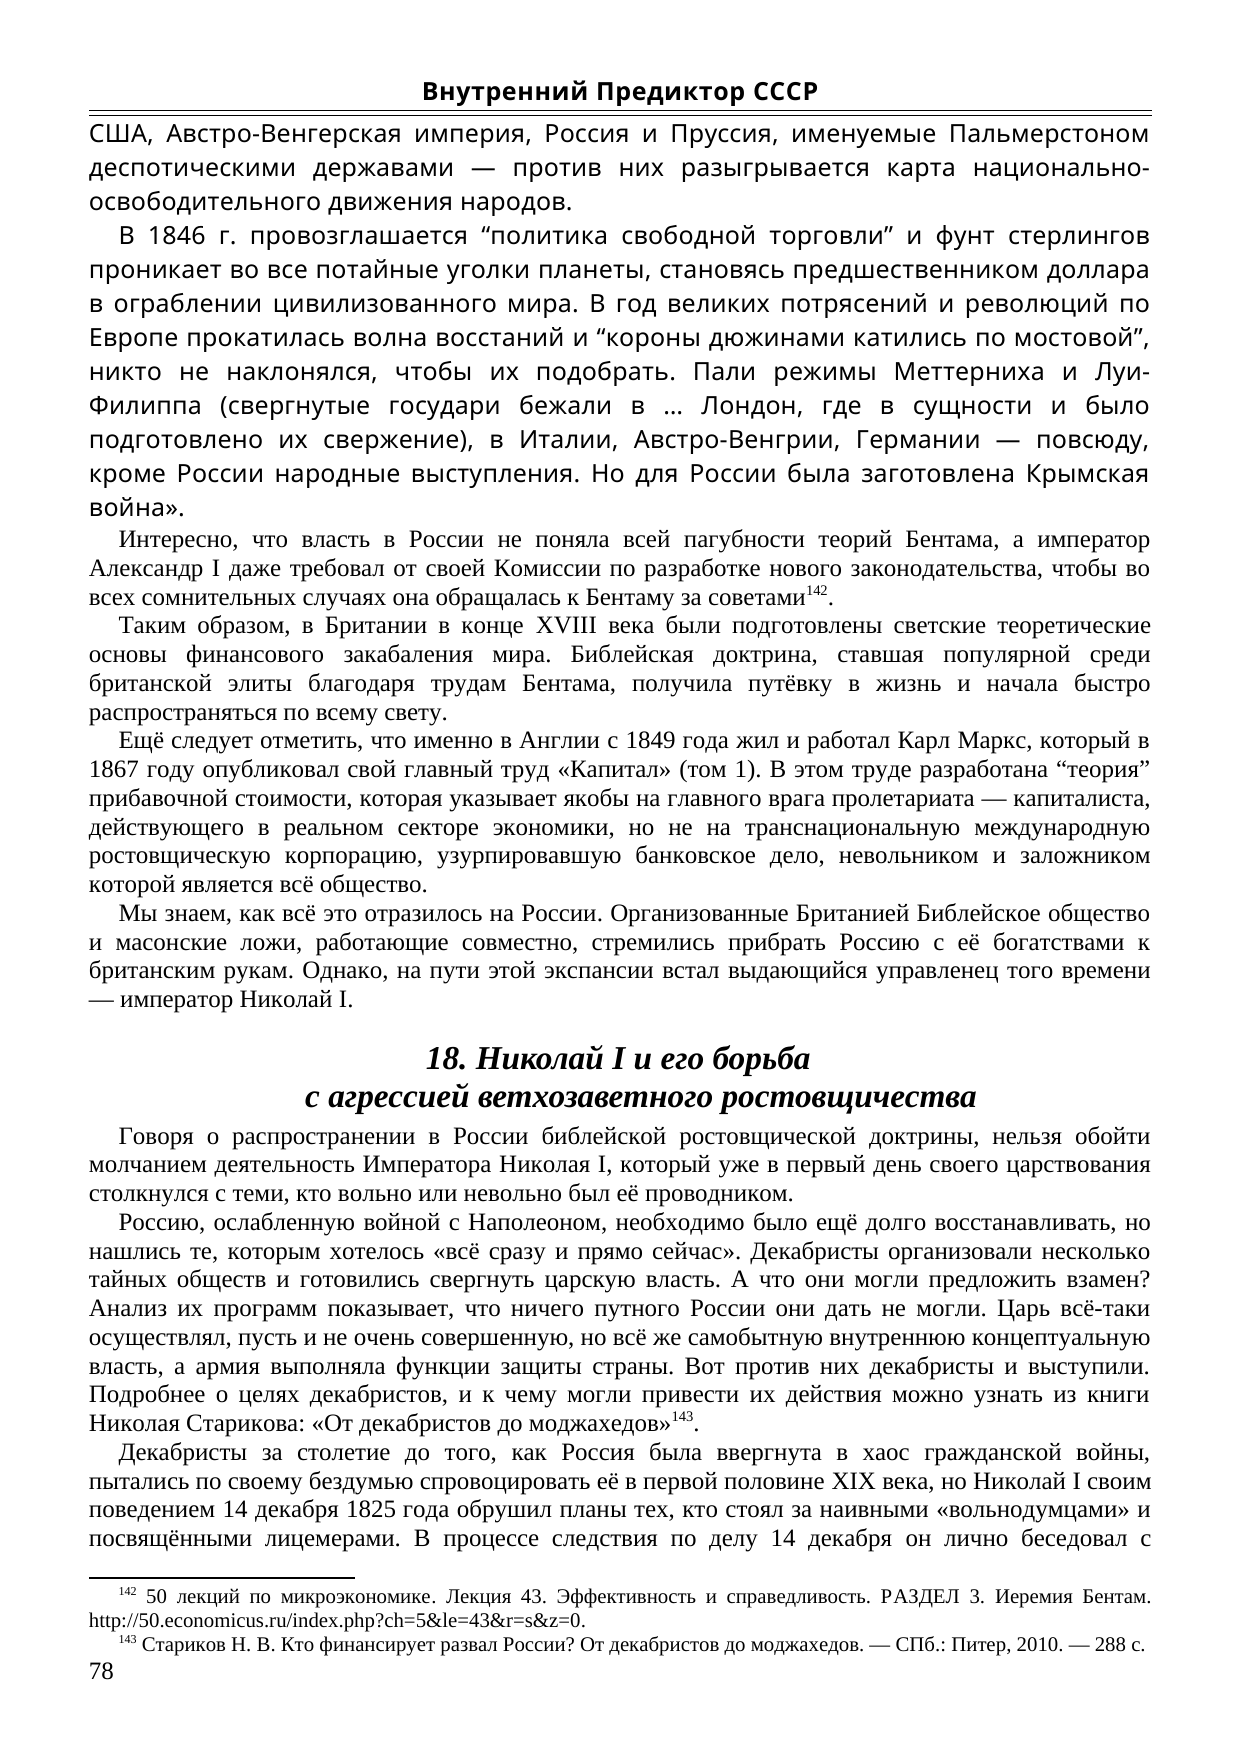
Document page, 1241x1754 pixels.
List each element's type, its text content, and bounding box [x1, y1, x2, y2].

subtitle 18. Николай I и его борьба с агрессией ветхозаветного ростовщичества [89, 1038, 1152, 1114]
text Россию, ослабленную войной с Наполеоном, необходимо было ещё долго восстанавливать, но нашлись те, которым хотелось «всё сразу и прямо сейчас». Декабристы организовали несколько тайных обществ и готовились свергнуть царскую власть. А что они могли предложить взамен? Анализ их программ показывает, что ничего путного России они дать не могли. Царь всё-таки осуществлял, пусть и не очень совершенную, но всё же самобытную внутреннюю концептуальную власть, а армия выполняла функции защиты страны. Вот против них декабристы и выступили. Подробнее о целях декабристов, и к чему могли привести их действия можно узнать из книги Николая Старикова: «От декабристов до моджахедов». [89, 1207, 1152, 1437]
text Таким образом, в Британии в конце XVIII века были подготовлены светские теоретические основы финансового закабаления мира. Библейская доктрина, ставшая популярной среди британской элиты благодаря трудам Бентама, получила путёвку в жизнь и начала быстро распространяться по всему свету. [89, 610, 1152, 725]
text США, Австро-Венгерская империя, Россия и Пруссия, именуемые Пальмерстоном деспотическими державами — против них разыгрывается карта национально-освободительного движения народов. [89, 116, 1152, 218]
text Стариков Н. В. Кто финансирует развал России? От декабристов до моджахедов. — СПб.: Питер, 2010. — 288 с. [89, 1632, 1152, 1656]
text Интересно, что власть в России не поняла всей пагубности теорий Бентама, а император Александр I даже требовал от своей Комиссии по разработке нового законодательства, чтобы во всех сомнительных случаях она обращалась к Бентаму за советами. [89, 524, 1152, 610]
text Говоря о распространении в России библейской ростовщической доктрины, нельзя обойти молчанием деятельность Императора Николая I, который уже в первый день своего царствования столкнулся с теми, кто вольно или невольно был её проводником. [89, 1121, 1152, 1207]
text 50 лекций по микроэкономике. Лекция 43. Эффективность и справедливость. РАЗДЕЛ 3. Иеремия Бентам. http://50.economicus.ru/index.php?ch=5&le=43&r=s&z=0. [89, 1584, 1152, 1632]
text В 1846 г. провозглашается “политика свободной торговли” и фунт стерлингов проникает во все потайные уголки планеты, становясь предшественником доллара в ограблении цивилизованного мира. В год великих потрясений и революций по Европе прокатилась волна восстаний и “короны дюжинами катились по мостовой”, никто не наклонялся, чтобы их подобрать. Пали режимы Меттерниха и Луи-Филиппа (свергнутые государи бежали в … Лондон, где в сущности и было подготовлено их свержение), в Италии, Австро-Венгрии, Германии — повсюду, кроме России народные выступления. Но для России была заготовлена Крымская война». [89, 218, 1152, 524]
text Ещё следует отметить, что именно в Англии с 1849 года жил и работал Карл Маркс, который в 1867 году опубликовал свой главный труд «Капитал» (том 1). В этом труде разработана “теория” прибавочной стоимости, которая указывает якобы на главного врага пролетариата — капиталиста, действующего в реальном секторе экономики, но не на транснациональную международную ростовщическую корпорацию, узурпировавшую банковское дело, невольником и заложником которой является всё общество. [89, 725, 1152, 898]
text Декабристы за столетие до того, как Россия была ввергнута в хаос гражданской войны, пытались по своему бездумью спровоцировать её в первой половине XIX века, но Николай I своим поведением 14 декабря 1825 года обрушил планы тех, кто стоял за наивными «вольнодумцами» и посвящёнными лицемерами. В процессе следствия по делу 14 декабря он лично беседовал с [89, 1437, 1152, 1552]
text Мы знаем, как всё это отразилось на России. Организованные Британией Библейское общество и масонские ложи, работающие совместно, стремились прибрать Россию с её богатствами к британским рукам. Однако, на пути этой экспансии встал выдающийся управленец того времени — император Николай I. [89, 898, 1152, 1013]
